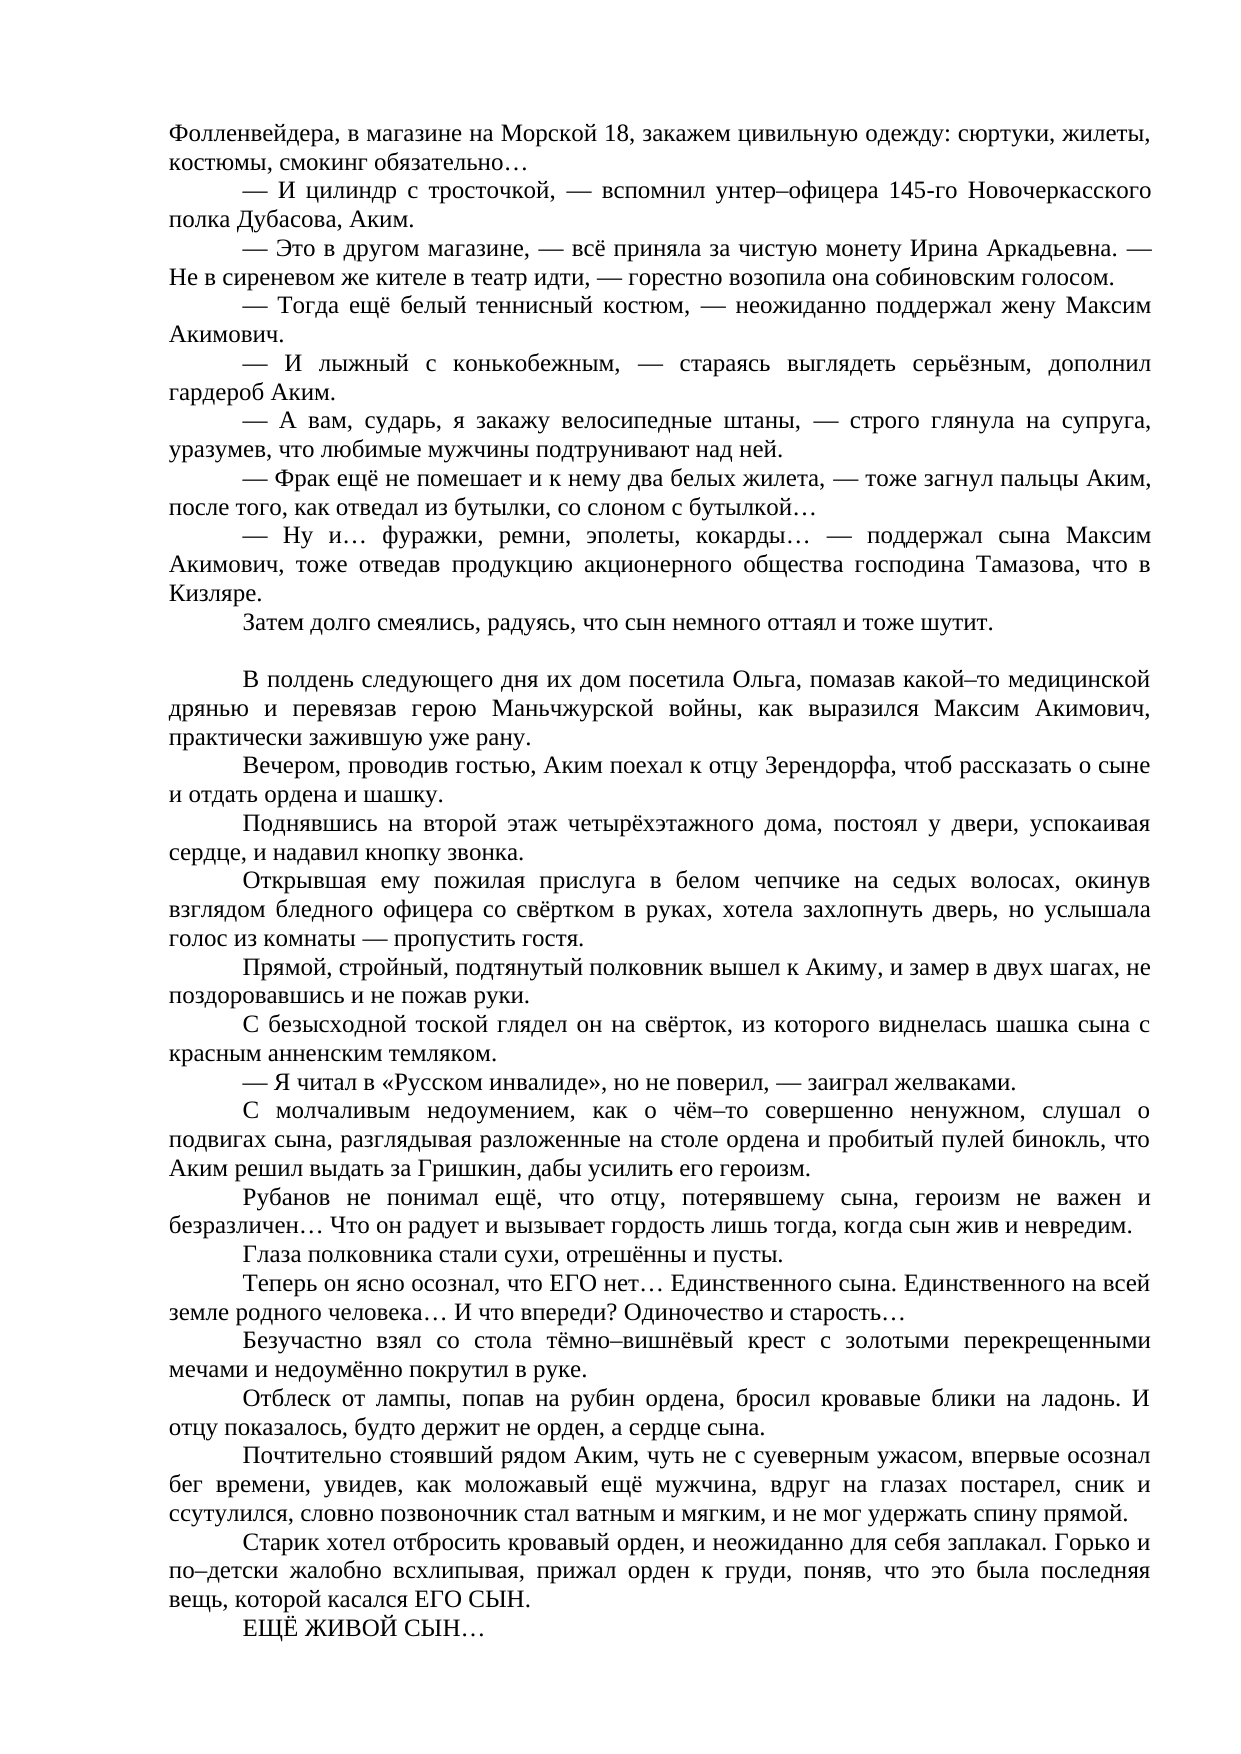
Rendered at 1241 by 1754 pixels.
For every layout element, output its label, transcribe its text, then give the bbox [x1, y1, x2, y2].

text — Я читал в «Русском инвалиде», но не поверил, — заиграл желваками. [169, 1067, 1152, 1096]
text Вечером, проводив гостью, Аким поехал к отцу Зерендорфа, чтоб рассказать о сыне и отдать ордена и шашку. [169, 751, 1152, 808]
text Затем долго смеялись, радуясь, что сын немного оттаял и тоже шутит. [169, 607, 1152, 636]
text Почтительно стоявший рядом Аким, чуть не с суеверным ужасом, впервые осознал бег времени, увидев, как моложавый ещё мужчина, вдруг на глазах постарел, сник и ссутулился, словно позвоночник стал ватным и мягким, и не мог удержать спину прямой. [169, 1441, 1152, 1527]
text Отблеск от лампы, попав на рубин ордена, бросил кровавые блики на ладонь. И отцу показалось, будто держит не орден, а сердце сына. [169, 1383, 1152, 1441]
text Рубанов не понимал ещё, что отцу, потерявшему сына, героизм не важен и безразличен… Что он радует и вызывает гордость лишь тогда, когда сын жив и невредим. [169, 1182, 1152, 1239]
text — И цилиндр с тросточкой, — вспомнил унтер–офицера 145‑го Новочеркасского полка Дубасова, Аким. [169, 176, 1152, 233]
text Старик хотел отбросить кровавый орден, и неожиданно для себя заплакал. Горько и по–детски жалобно всхлипывая, прижал орден к груди, поняв, что это была последняя вещь, которой касался ЕГО СЫН. [169, 1527, 1152, 1613]
text Безучастно взял со стола тёмно–вишнёвый крест с золотыми перекрещенными мечами и недоумённо покрутил в руке. [169, 1326, 1152, 1383]
text Прямой, стройный, подтянутый полковник вышел к Акиму, и замер в двух шагах, не поздоровавшись и не пожав руки. [169, 952, 1152, 1009]
text В полдень следующего дня их дом посетила Ольга, помазав какой–то медицинской дрянью и перевязав герою Маньчжурской войны, как выразился Максим Акимович, практически зажившую уже рану. [169, 664, 1152, 751]
text Фолленвейдера, в магазине на Морской 18, закажем цивильную одежду: сюртуки, жилеты, костюмы, смокинг обязательно… [169, 118, 1152, 176]
text С безысходной тоской глядел он на свёрток, из которого виднелась шашка сына с красным анненским темляком. [169, 1009, 1152, 1067]
text Теперь он ясно осознал, что ЕГО нет… Единственного сына. Единственного на всей земле родного человека… И что впереди? Одиночество и старость… [169, 1268, 1152, 1326]
text ЕЩЁ ЖИВОЙ СЫН… [169, 1613, 1152, 1642]
text Глаза полковника стали сухи, отрешённы и пусты. [169, 1239, 1152, 1268]
text — И лыжный с конькобежным, — стараясь выглядеть серьёзным, дополнил гардероб Аким. [169, 348, 1152, 406]
text Открывшая ему пожилая прислуга в белом чепчике на седых волосах, окинув взглядом бледного офицера со свёртком в руках, хотела захлопнуть дверь, но услышала голос из комнаты — пропустить гостя. [169, 866, 1152, 952]
text С молчаливым недоумением, как о чём–то совершенно ненужном, слушал о подвигах сына, разглядывая разложенные на столе ордена и пробитый пулей бинокль, что Аким решил выдать за Гришкин, дабы усилить его героизм. [169, 1096, 1152, 1182]
text — Это в другом магазине, — всё приняла за чистую монету Ирина Аркадьевна. — Не в сиреневом же кителе в театр идти, — горестно возопила она собиновским голосом. [169, 233, 1152, 291]
text — Тогда ещё белый теннисный костюм, — неожиданно поддержал жену Максим Акимович. [169, 291, 1152, 348]
text — Ну и… фуражки, ремни, эполеты, кокарды… — поддержал сына Максим Акимович, тоже отведав продукцию акционерного общества господина Тамазова, что в Кизляре. [169, 521, 1152, 607]
text — А вам, сударь, я закажу велосипедные штаны, — строго глянула на супруга, уразумев, что любимые мужчины подтрунивают над ней. [169, 406, 1152, 463]
text Поднявшись на второй этаж четырёхэтажного дома, постоял у двери, успокаивая сердце, и надавил кнопку звонка. [169, 808, 1152, 866]
text — Фрак ещё не помешает и к нему два белых жилета, — тоже загнул пальцы Аким, после того, как отведал из бутылки, со слоном с бутылкой… [169, 463, 1152, 521]
